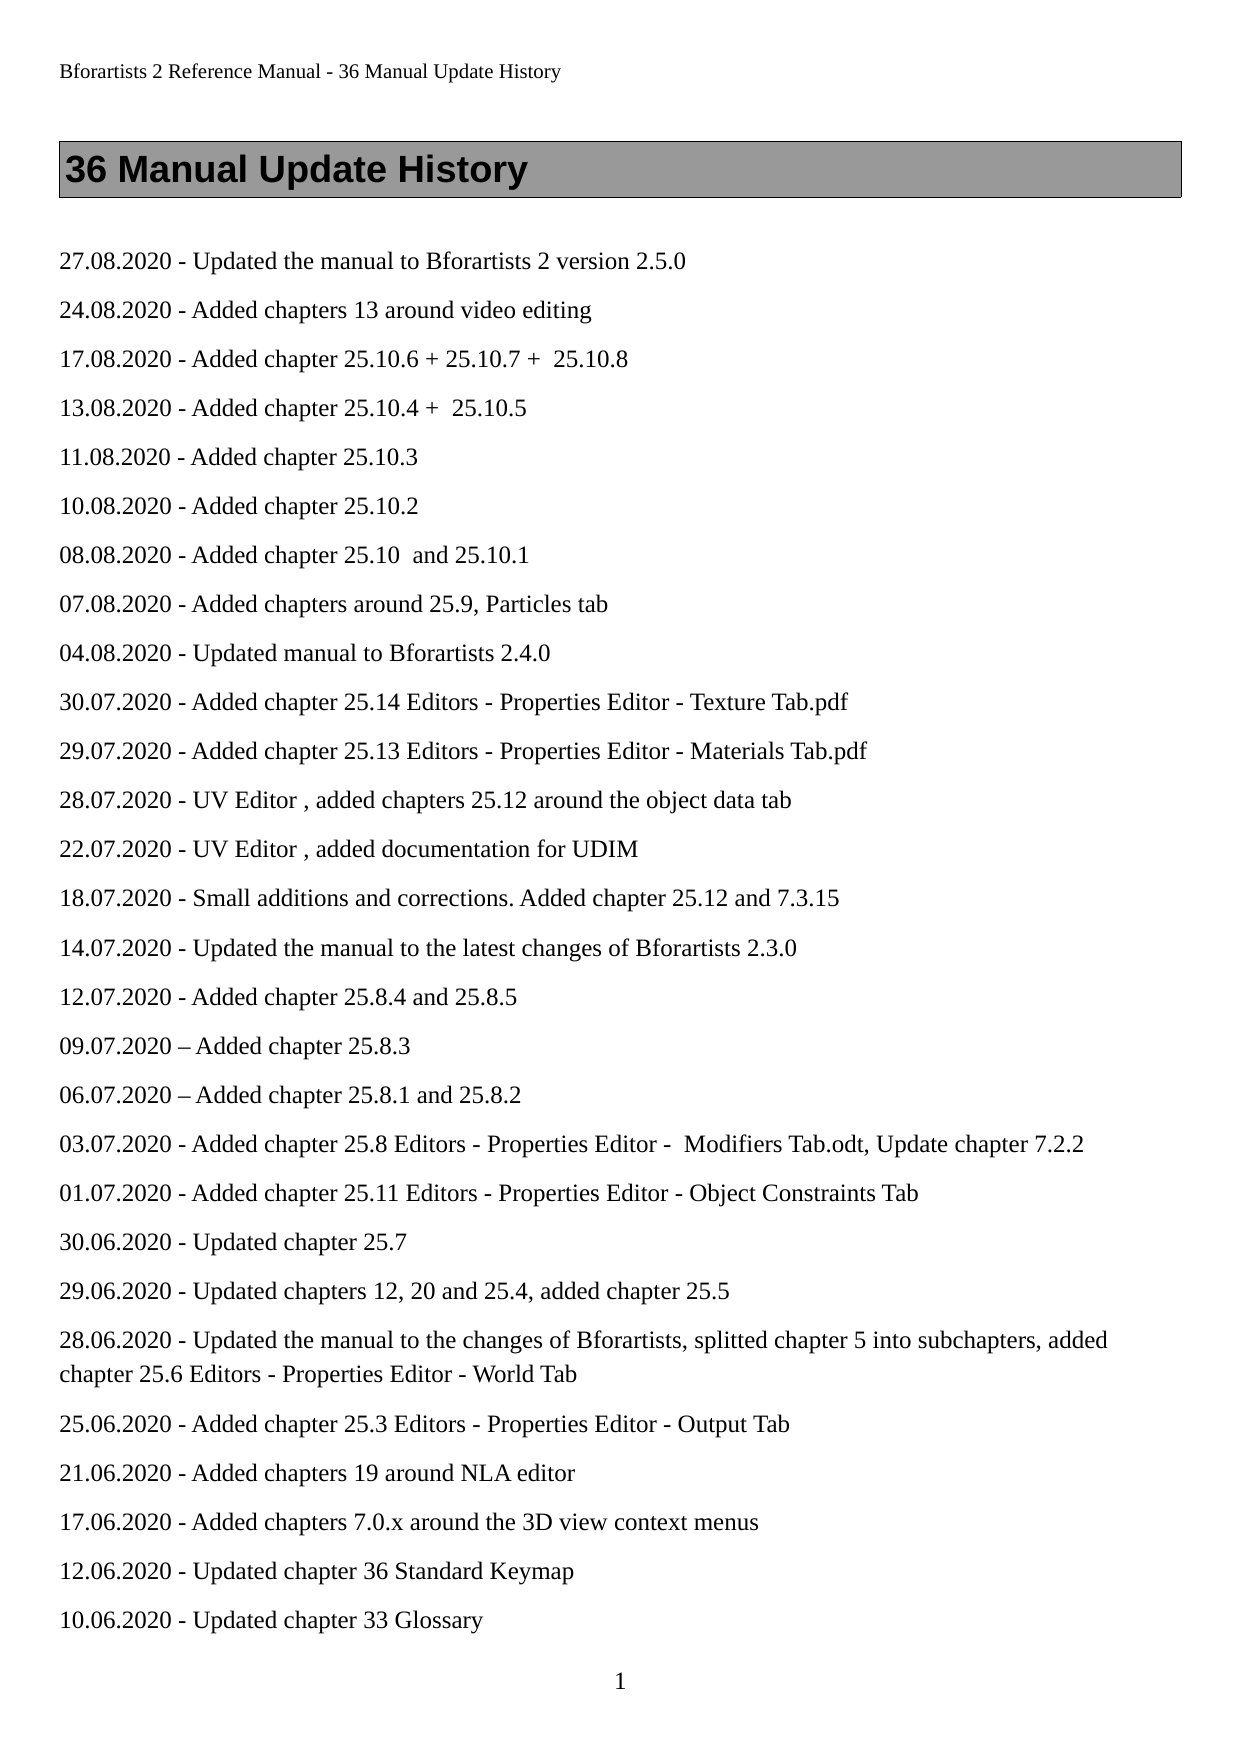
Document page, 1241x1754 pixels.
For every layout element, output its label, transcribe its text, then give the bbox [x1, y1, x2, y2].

text 07.08.2020 - Added chapters around 25.9, Particles tab [59, 589, 1181, 618]
text 06.07.2020 – Added chapter 25.8.1 and 25.8.2 [59, 1080, 1181, 1108]
text 18.07.2020 - Small additions and corrections. Added chapter 25.12 and 7.3.15 [59, 883, 1181, 912]
text 01.07.2020 - Added chapter 25.11 Editors - Properties Editor - Object Constraints Tab [59, 1178, 1181, 1207]
text 08.08.2020 - Added chapter 25.10 and 25.10.1 [59, 540, 1181, 569]
text 04.08.2020 - Updated manual to Bforartists 2.4.0 [59, 638, 1181, 667]
text 14.07.2020 - Updated the manual to the latest changes of Bforartists 2.3.0 [59, 933, 1181, 961]
text 12.07.2020 - Added chapter 25.8.4 and 25.8.5 [59, 982, 1181, 1010]
text 12.06.2020 - Updated chapter 36 Standard Keymap [59, 1556, 1181, 1584]
text 29.06.2020 - Updated chapters 12, 20 and 25.4, added chapter 25.5 [59, 1276, 1181, 1305]
text 10.06.2020 - Updated chapter 33 Glossary [59, 1605, 1181, 1634]
text 13.08.2020 - Added chapter 25.10.4 + 25.10.5 [59, 393, 1181, 422]
text 17.06.2020 - Added chapters 7.0.x around the 3D view context menus [59, 1507, 1181, 1536]
text 28.07.2020 - UV Editor , added chapters 25.12 around the object data tab [59, 785, 1181, 814]
text 27.08.2020 - Updated the manual to Bforartists 2 version 2.5.0 [59, 246, 1181, 274]
text 30.07.2020 - Added chapter 25.14 Editors - Properties Editor - Texture Tab.pdf [59, 687, 1181, 716]
text 28.06.2020 - Updated the manual to the changes of Bforartists, splitted chapter 5 into subchapters, added chapter 25.6 Editors - Properties Editor - World Tab [59, 1325, 1181, 1388]
text 30.06.2020 - Updated chapter 25.7 [59, 1227, 1181, 1256]
text 29.07.2020 - Added chapter 25.13 Editors - Properties Editor - Materials Tab.pdf [59, 736, 1181, 765]
text 09.07.2020 – Added chapter 25.8.3 [59, 1031, 1181, 1059]
text 17.08.2020 - Added chapter 25.10.6 + 25.10.7 + 25.10.8 [59, 344, 1181, 373]
text 24.08.2020 - Added chapters 13 around video editing [59, 295, 1181, 323]
text 03.07.2020 - Added chapter 25.8 Editors - Properties Editor - Modifiers Tab.odt, Update chapter 7.2.2 [59, 1129, 1181, 1158]
table_header 36 Manual Update History [60, 142, 1181, 197]
text 11.08.2020 - Added chapter 25.10.3 [59, 442, 1181, 471]
text 22.07.2020 - UV Editor , added documentation for UDIM [59, 834, 1181, 863]
text 10.08.2020 - Added chapter 25.10.2 [59, 491, 1181, 520]
text 25.06.2020 - Added chapter 25.3 Editors - Properties Editor - Output Tab [59, 1409, 1181, 1437]
text 21.06.2020 - Added chapters 19 around NLA editor [59, 1458, 1181, 1486]
